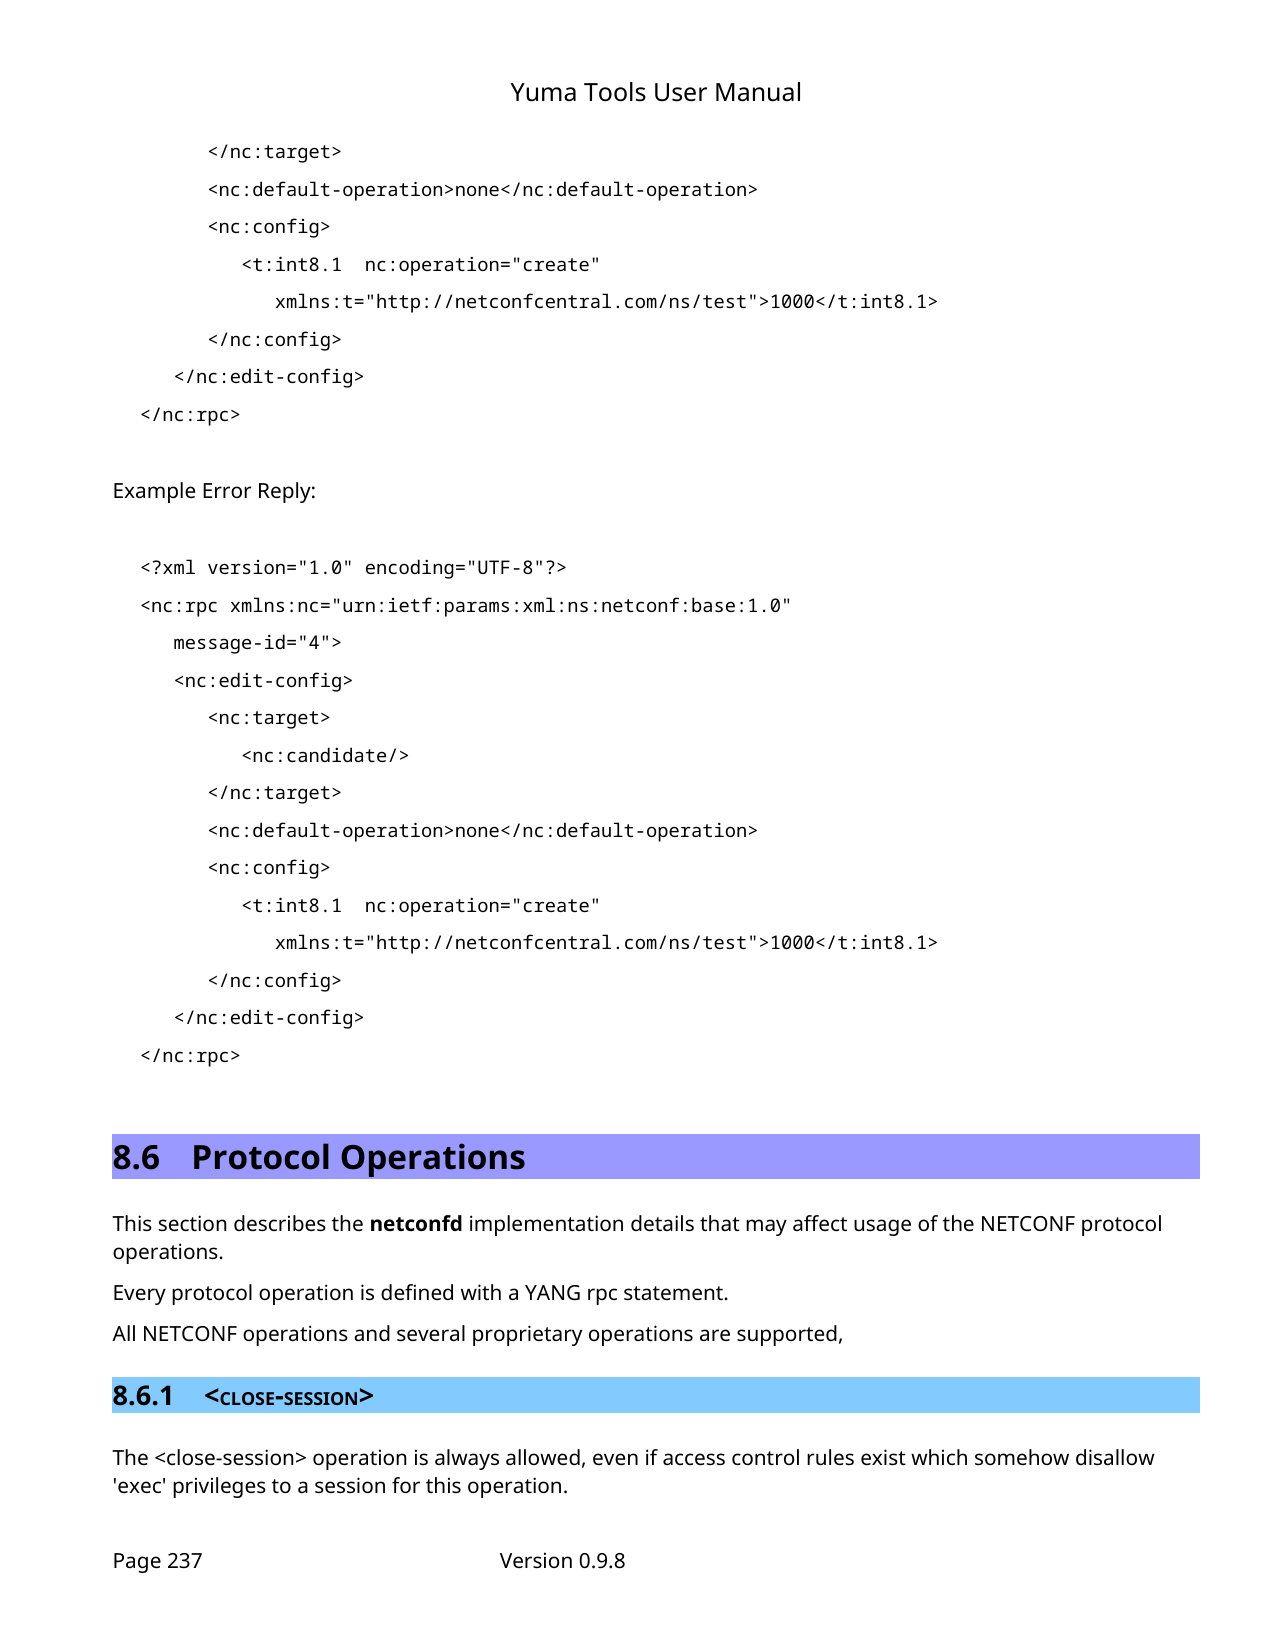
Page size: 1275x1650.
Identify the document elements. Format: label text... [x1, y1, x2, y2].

text <nc:config> [139, 854, 1200, 880]
text <nc:rpc xmlns:nc="urn:ietf:params:xml:ns:netconf:base:1.0" [139, 592, 1200, 617]
text All NETCONF operations and several proprietary operations are supported, [112, 1319, 1200, 1347]
subtitle Protocol Operations [112, 1134, 1200, 1179]
text </nc:config> [139, 326, 1200, 352]
text </nc:config> [139, 967, 1200, 992]
text </nc:edit-config> [139, 363, 1200, 389]
text </nc:edit-config> [139, 1004, 1200, 1030]
text The <close-session> operation is always allowed, even if access control rules exist which somehow disallow 'exec' privileges to a session for this operation. [112, 1443, 1200, 1499]
text message-id="4"> [139, 629, 1200, 655]
text <nc:edit-config> [139, 667, 1200, 692]
text Every protocol operation is defined with a YANG rpc statement. [112, 1278, 1200, 1307]
text </nc:rpc> [139, 401, 1200, 427]
text xmlns:t="http://netconfcentral.com/ns/test">1000</t:int8.1> [139, 288, 1200, 314]
text <?xml version="1.0" encoding="UTF-8"?> [139, 554, 1200, 580]
text </nc:target> [139, 779, 1200, 805]
text </nc:target> [139, 138, 1200, 164]
text <nc:default-operation>none</nc:default-operation> [139, 176, 1200, 202]
text <nc:candidate/> [139, 742, 1200, 767]
text xmlns:t="http://netconfcentral.com/ns/test">1000</t:int8.1> [139, 929, 1200, 955]
text <nc:config> [139, 213, 1200, 239]
text <t:int8.1 nc:operation="create" [139, 251, 1200, 277]
text <t:int8.1 nc:operation="create" [139, 892, 1200, 917]
text <nc:target> [139, 704, 1200, 730]
text <nc:default-operation>none</nc:default-operation> [139, 817, 1200, 842]
text </nc:rpc> [139, 1042, 1200, 1067]
text Example Error Reply: [112, 476, 1200, 504]
subtitle <close-session> [112, 1377, 1200, 1413]
text This section describes the netconfd implementation details that may affect usage of the NETCONF protocol operations. [112, 1209, 1200, 1266]
